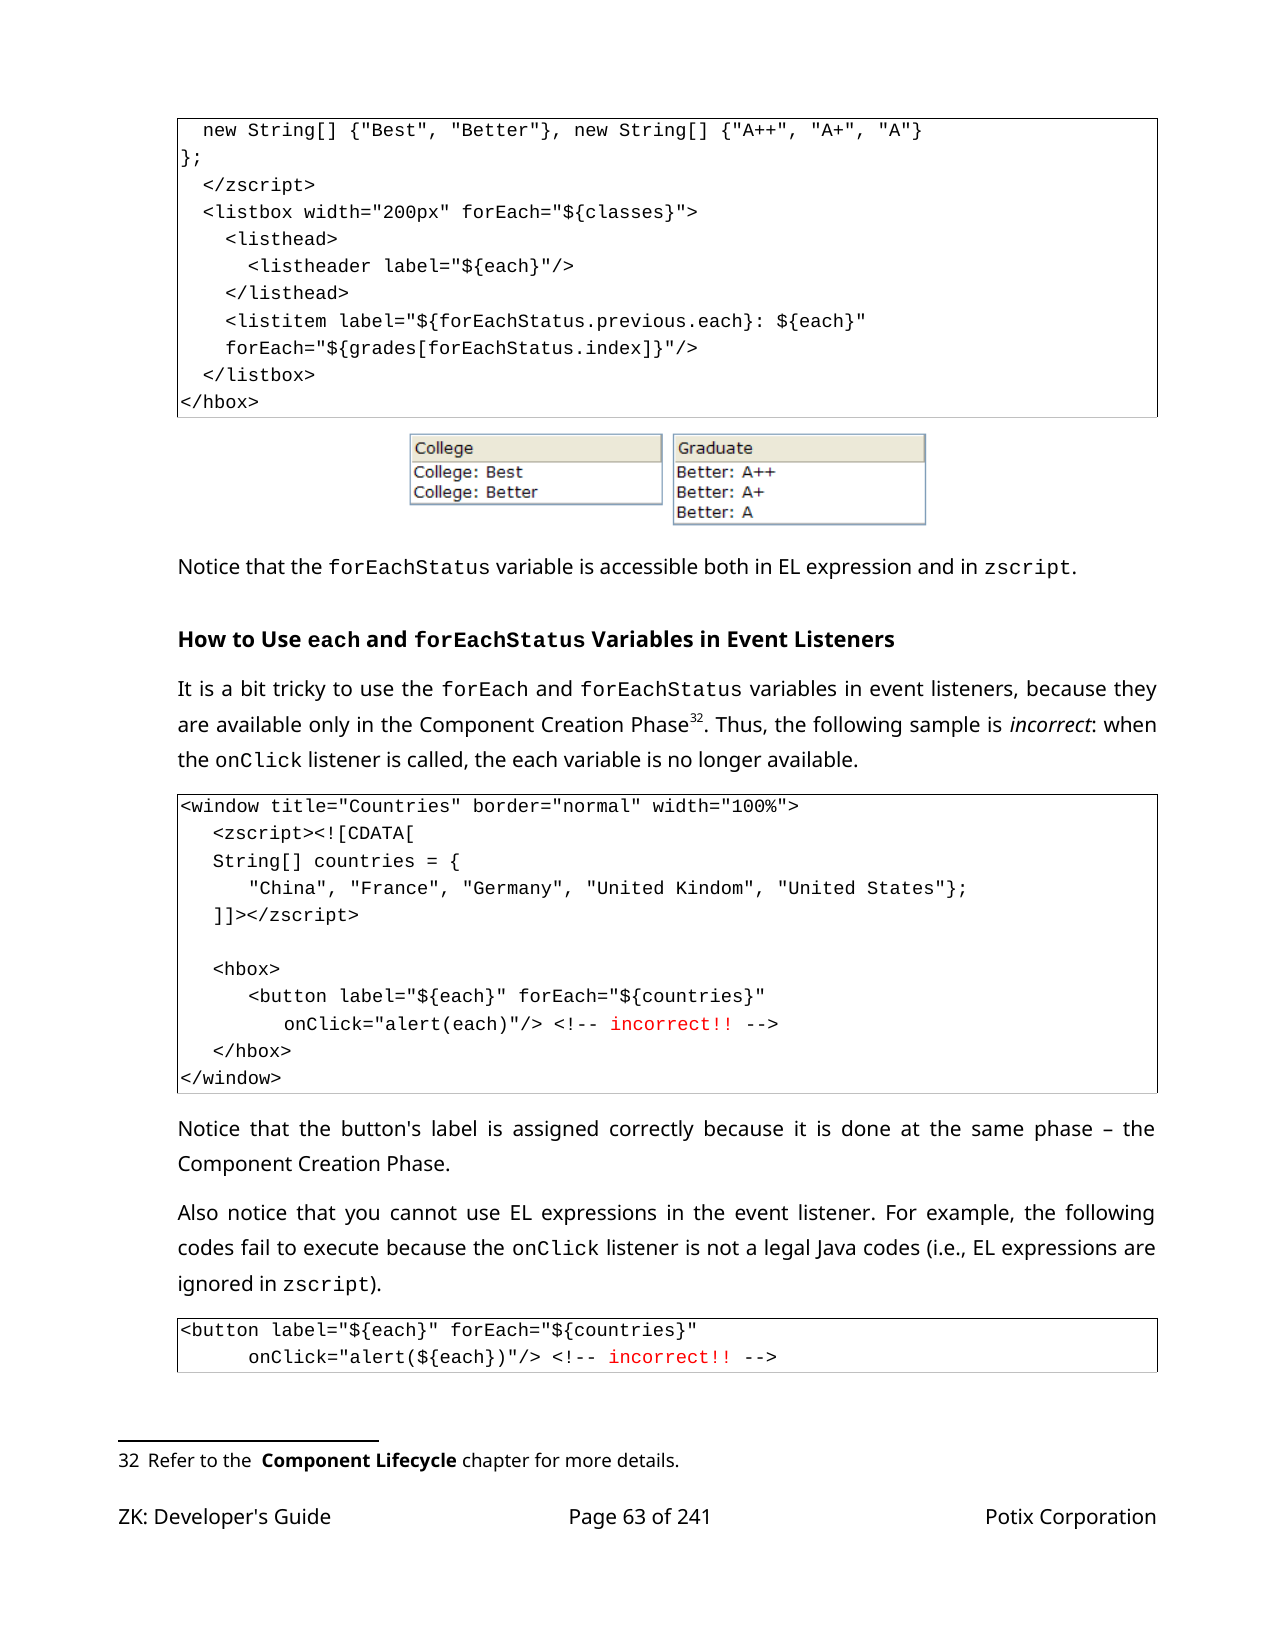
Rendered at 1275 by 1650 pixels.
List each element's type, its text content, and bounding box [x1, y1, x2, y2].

text </hbox> [178, 1039, 1157, 1063]
text <hbox> [178, 957, 1157, 981]
text String[] countries = { [178, 848, 1157, 873]
text <listheader label="${each}"/> [178, 254, 1157, 278]
text Also notice that you cannot use EL expressions in the event listener. For example, the following codes fail to execute because the onClick listener is not a legal Java codes (i.e., EL expressions are ignored in zscript). [177, 1198, 1157, 1297]
text <button label="${each}" forEach="${countries}" [178, 1319, 1157, 1342]
text new String[] {"Best", "Better"}, new String[] {"A++", "A+", "A"} [178, 119, 1157, 142]
text </zscript> [178, 172, 1157, 197]
text <zscript><![CDATA[ [178, 821, 1157, 846]
text onClick="alert(each)"/> <!-- incorrect!! --> [178, 1012, 1157, 1036]
text onClick="alert(${each})"/> <!-- incorrect!! --> [178, 1345, 1157, 1372]
picture [407, 430, 930, 528]
text ]]></zscript> [178, 903, 1157, 927]
text <listhead> [178, 227, 1157, 251]
text Refer to the Component Lifecycle chapter for more details. [118, 1447, 1157, 1473]
text </hbox> [178, 390, 1157, 417]
text forEach="${grades[forEachStatus.index]}"/> [178, 336, 1157, 360]
text Notice that the button's label is assigned correctly because it is done at the same phase – the Component Creation Phase. [177, 1114, 1157, 1177]
text <listitem label="${forEachStatus.previous.each}: ${each}" [178, 308, 1157, 333]
text <listbox width="200px" forEach="${classes}"> [178, 200, 1157, 224]
text </window> [178, 1066, 1157, 1093]
subtitle How to Use each and forEachStatus Variables in Event Listeners [177, 623, 1157, 653]
text It is a bit tricky to use the forEach and forEachStatus variables in event listeners, because they are available only in the Component Creation Phase. Thus, the following sample is incorrect: when the onClick listener is called, the each variable is no longer available. [177, 674, 1157, 773]
text Notice that the forEachStatus variable is accessible both in EL expression and in zscript. [177, 528, 1157, 581]
text </listbox> [178, 363, 1157, 387]
text </listhead> [178, 281, 1157, 306]
text "China", "France", "Germany", "United Kindom", "United States"}; [178, 876, 1157, 900]
text <button label="${each}" forEach="${countries}" [178, 984, 1157, 1009]
text <window title="Countries" border="normal" width="100%"> [178, 795, 1157, 818]
text }; [178, 145, 1157, 169]
